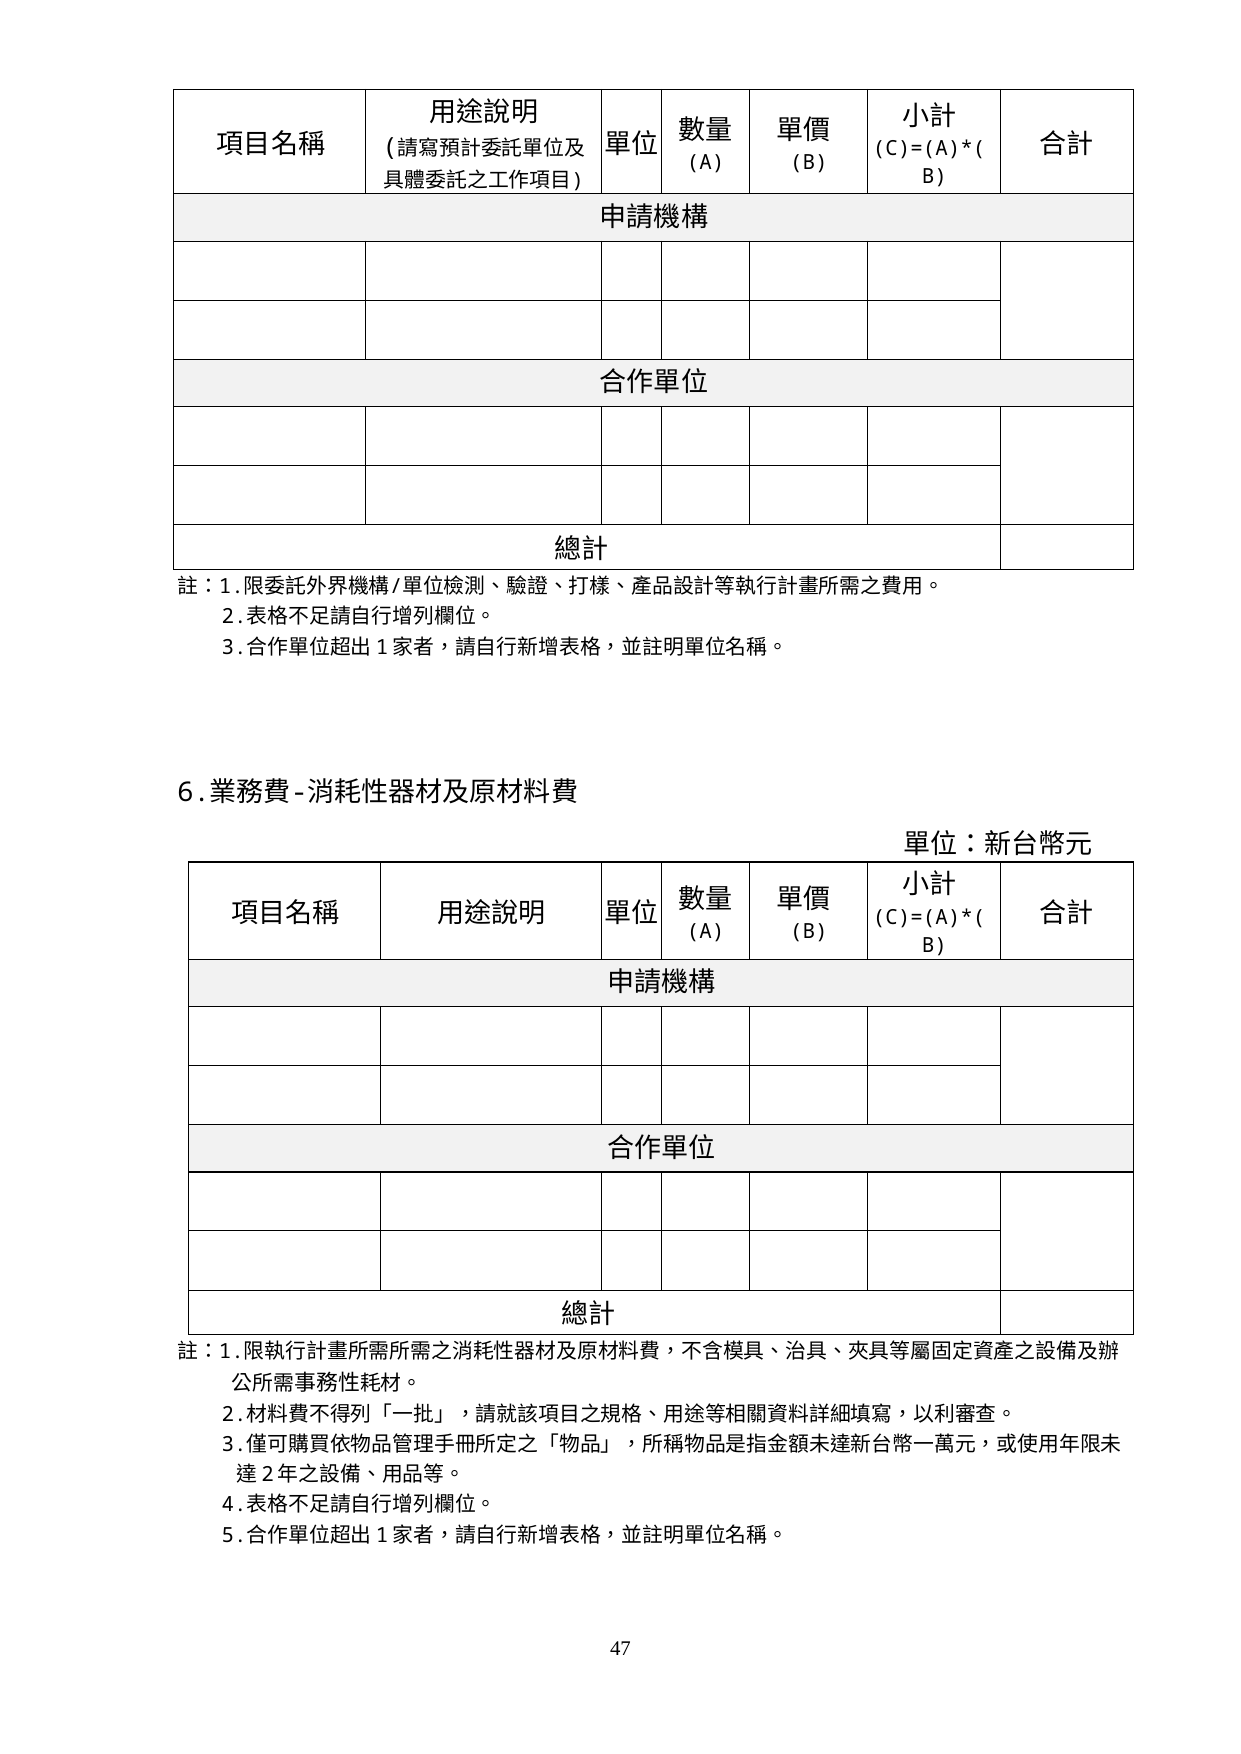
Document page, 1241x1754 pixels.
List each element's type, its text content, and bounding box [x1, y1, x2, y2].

table_cell [868, 1066, 1000, 1124]
table_cell [366, 242, 601, 300]
table_cell [174, 466, 365, 524]
table_cell [366, 407, 601, 465]
table_cell [381, 1173, 601, 1230]
table_cell [750, 301, 867, 359]
table_cell [1001, 525, 1133, 568]
table_cell [662, 466, 749, 524]
table_cell [1001, 1291, 1133, 1334]
text 3.合作單位超出1家者，請自行新增表格，並註明單位名稱。 [221, 630, 1122, 660]
table_cell [381, 1066, 601, 1124]
table_cell 申請機構 [189, 960, 1133, 1006]
text 5.合作單位超出1家者，請自行新增表格，並註明單位名稱。 [221, 1518, 1122, 1548]
table_cell [662, 301, 749, 359]
table_header 單價 (B) [750, 90, 867, 193]
table_cell [1001, 407, 1133, 524]
table_cell [750, 1007, 867, 1065]
table_header 數量 (A) [662, 90, 749, 193]
table_cell [602, 407, 661, 465]
text 2.表格不足請自行增列欄位。 [221, 600, 1122, 630]
table_cell 總計 [189, 1291, 1000, 1334]
table_header 項目名稱 [189, 863, 380, 959]
text 註：1.限執行計畫所需所需之消耗性器材及原材料費，不含模具、治具、夾具等屬固定資產之設備及辦公所需事務性耗材。 [177, 1335, 1122, 1397]
table_cell [868, 1173, 1000, 1230]
table_cell [602, 1066, 661, 1124]
table_cell [602, 1231, 661, 1289]
table_cell [602, 1173, 661, 1230]
table_header 合計 [1001, 90, 1133, 193]
table_cell [750, 466, 867, 524]
table_cell [868, 1231, 1000, 1289]
table_cell [189, 1066, 380, 1124]
text 單位：新台幣元 [196, 822, 1092, 861]
table_cell [868, 1007, 1000, 1065]
table_header 用途說明 (請寫預計委託單位及具體委託之工作項目) [366, 90, 601, 193]
table_cell [174, 301, 365, 359]
table_cell [662, 1231, 749, 1289]
table_cell [602, 1007, 661, 1065]
text 6.業務費-消耗性器材及原材料費 [118, 768, 1122, 810]
table_cell [868, 466, 1000, 524]
table_header 單位 [602, 90, 661, 193]
table_cell [1001, 1007, 1133, 1124]
table_cell [189, 1007, 380, 1065]
table_cell [750, 407, 867, 465]
table_cell [602, 242, 661, 300]
table_cell 合作單位 [174, 360, 1133, 406]
table_cell [174, 407, 365, 465]
table_cell [602, 301, 661, 359]
table_cell [662, 407, 749, 465]
table_cell [1001, 1173, 1133, 1289]
table_cell [750, 1066, 867, 1124]
table_cell [868, 301, 1000, 359]
table_cell [366, 301, 601, 359]
table_header 單價 (B) [750, 863, 867, 959]
table_cell [662, 1173, 749, 1230]
table_cell [750, 1173, 867, 1230]
table_header 合計 [1001, 863, 1133, 959]
table_cell [868, 242, 1000, 300]
table_cell [662, 242, 749, 300]
table_cell [174, 242, 365, 300]
table_cell [868, 407, 1000, 465]
table_cell [366, 466, 601, 524]
table_cell [189, 1231, 380, 1289]
table_cell [750, 242, 867, 300]
table_header 項目名稱 [174, 90, 365, 193]
text 3.僅可購買依物品管理手冊所定之「物品」，所稱物品是指金額未達新台幣一萬元，或使用年限未達2年之設備、用品等。 [221, 1427, 1122, 1488]
table_cell 合作單位 [189, 1125, 1133, 1171]
text 4.表格不足請自行增列欄位。 [221, 1488, 1122, 1518]
table_cell [381, 1007, 601, 1065]
table_header 小計 (C)=(A)*(B) [868, 863, 1000, 959]
table_header 單位 [602, 863, 661, 959]
table_header 用途說明 [381, 863, 601, 959]
table_header 小計 (C)=(A)*(B) [868, 90, 1000, 193]
table_cell [1001, 242, 1133, 359]
table_cell 總計 [174, 525, 1000, 568]
table_cell [189, 1173, 380, 1230]
table_cell [662, 1007, 749, 1065]
text 註：1.限委託外界機構/單位檢測、驗證、打樣、產品設計等執行計畫所需之費用。 [177, 570, 1122, 600]
table_cell 申請機構 [174, 194, 1133, 241]
table_cell [750, 1231, 867, 1289]
table_header 數量 (A) [662, 863, 749, 959]
table_cell [381, 1231, 601, 1289]
table_cell [602, 466, 661, 524]
table_cell [662, 1066, 749, 1124]
text 2.材料費不得列「一批」，請就該項目之規格、用途等相關資料詳細填寫，以利審查。 [221, 1397, 1122, 1427]
